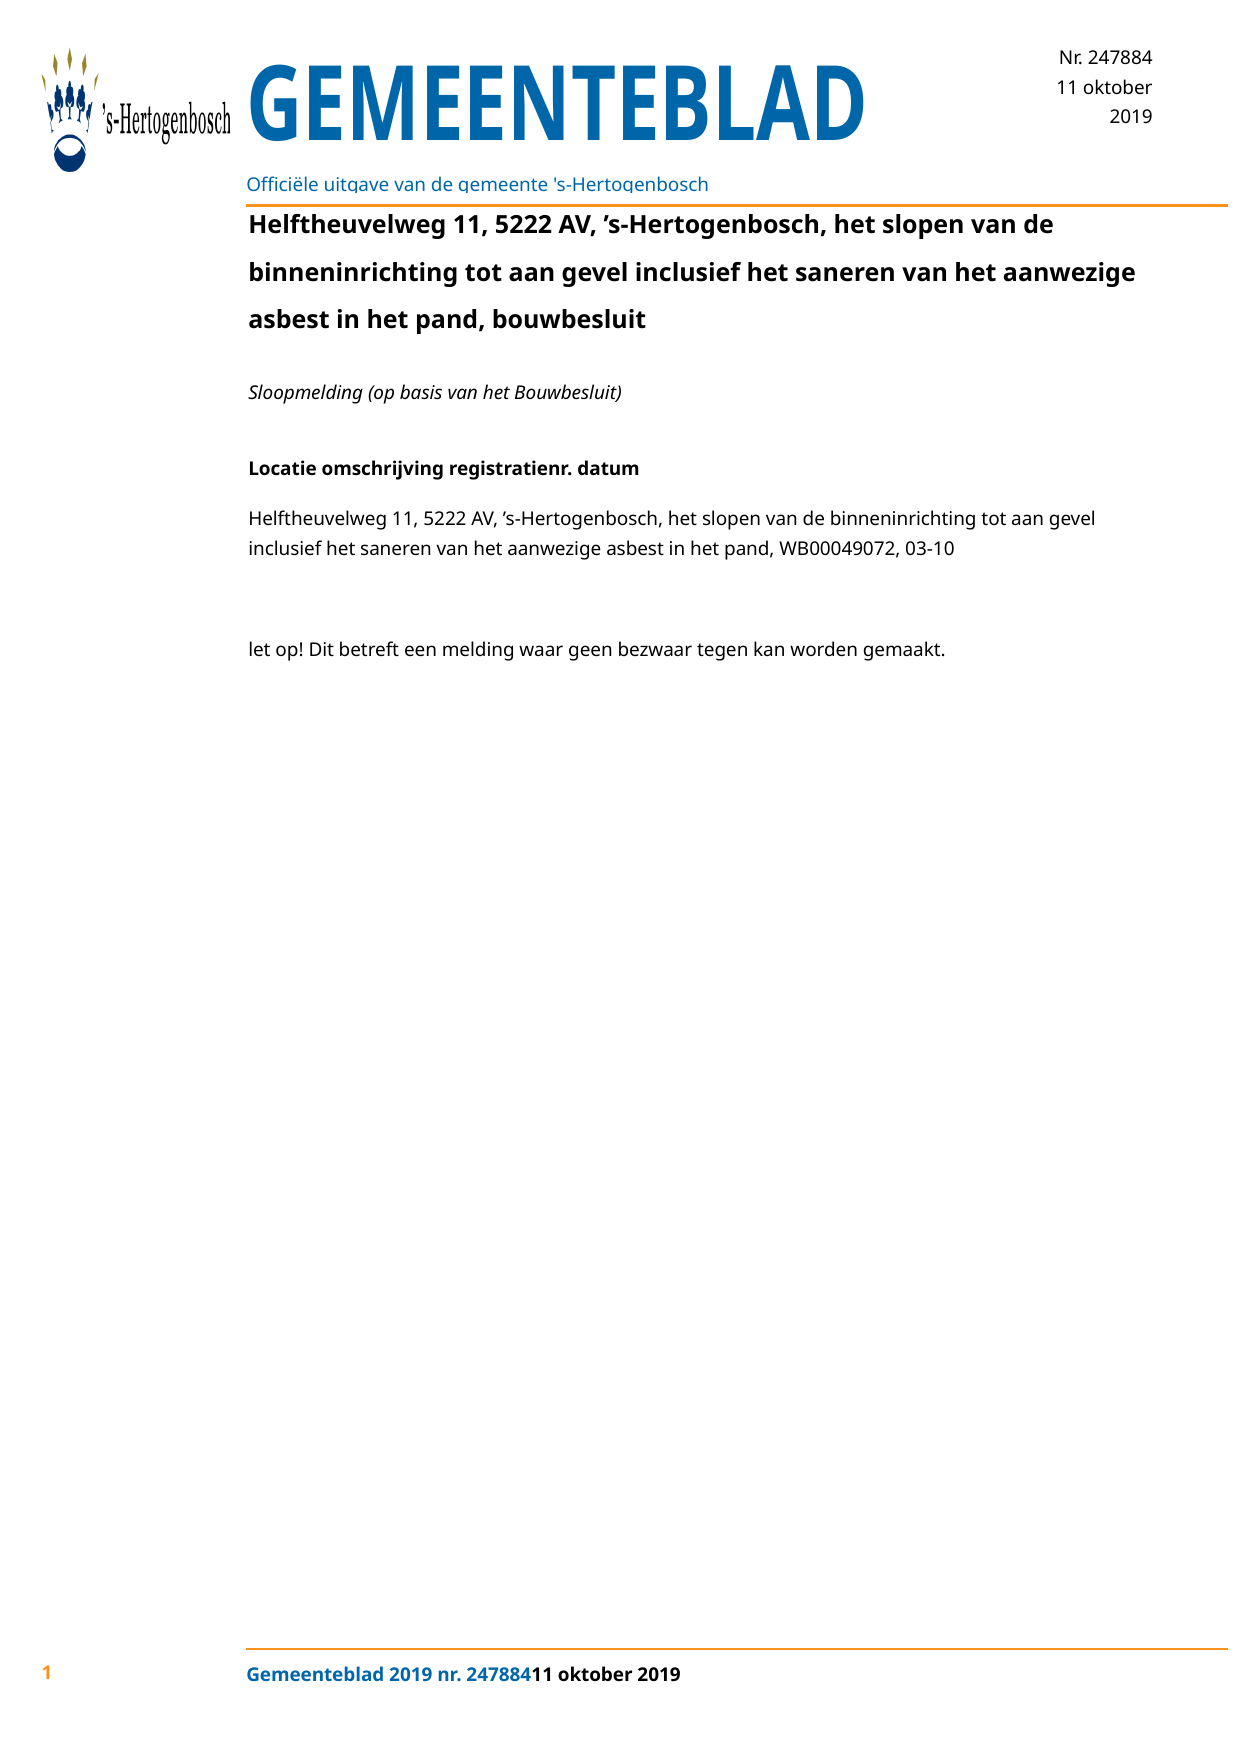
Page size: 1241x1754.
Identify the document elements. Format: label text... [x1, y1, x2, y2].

text Helftheuvelweg 11, 5222 AV, ’s-Hertogenbosch, het slopen van de binneninrichting tot aan gevel inclusief het saneren van het aanwezige asbest in het pand, bouwbesluit [248, 207, 1152, 336]
text Sloopmelding (op basis van het Bouwbesluit) [248, 379, 1152, 405]
text Helftheuvelweg 11, 5222 AV, ’s-Hertogenbosch, het slopen van de binneninrichting tot aan gevel inclusief het saneren van het aanwezige asbest in het pand, WB00049072, 03-10 [248, 506, 1152, 561]
picture [41, 47, 231, 172]
text Locatie omschrijving registratienr. datum [248, 455, 1152, 481]
text let op! Dit betreft een melding waar geen bezwaar tegen kan worden gemaakt. [248, 636, 1152, 662]
